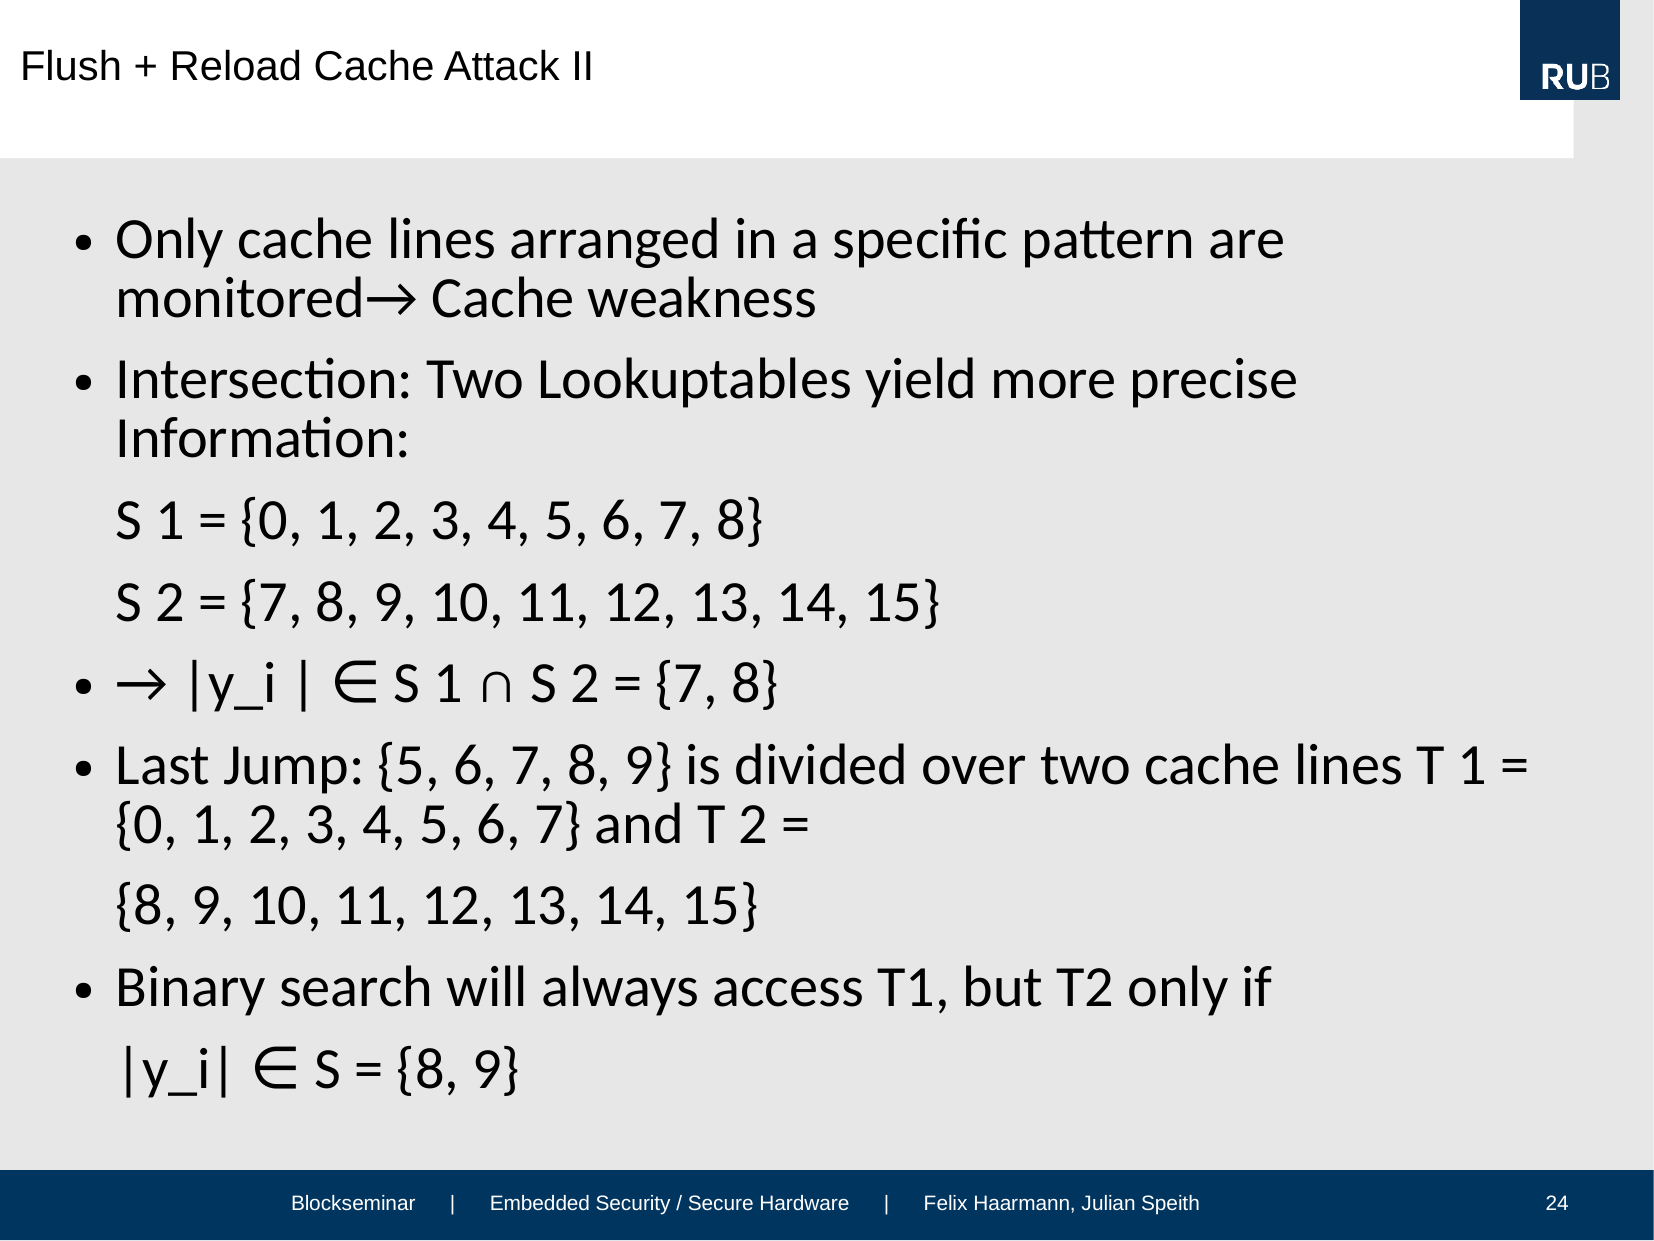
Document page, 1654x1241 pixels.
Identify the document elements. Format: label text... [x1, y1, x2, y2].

picture [1520, 0, 1620, 100]
title Flush + Reload Cache Attack II [20, 0, 1507, 149]
list Only cache lines arranged in a specific pattern are monitored→ Cache weakness Intersection: Two Lookuptables yield more precise Information: S 1 = {0, 1, 2, 3, 4, 5, 6, 7, 8} S 2 = {7, 8, 9, 10, 11, 12, 13, 14, 15} → |y_i | ∈ S 1 ∩ S 2 = {7, 8} Last Jump: {5, 6, 7, 8, 9} is divided over two cache lines T 1 = {0, 1, 2, 3, 4, 5, 6, 7} and T 2 = {8, 9, 10, 11, 12, 13, 14, 15} Binary search will always access T1, but T2 only if |y_i| ∈ S = {8, 9} [58, 214, 1542, 1114]
